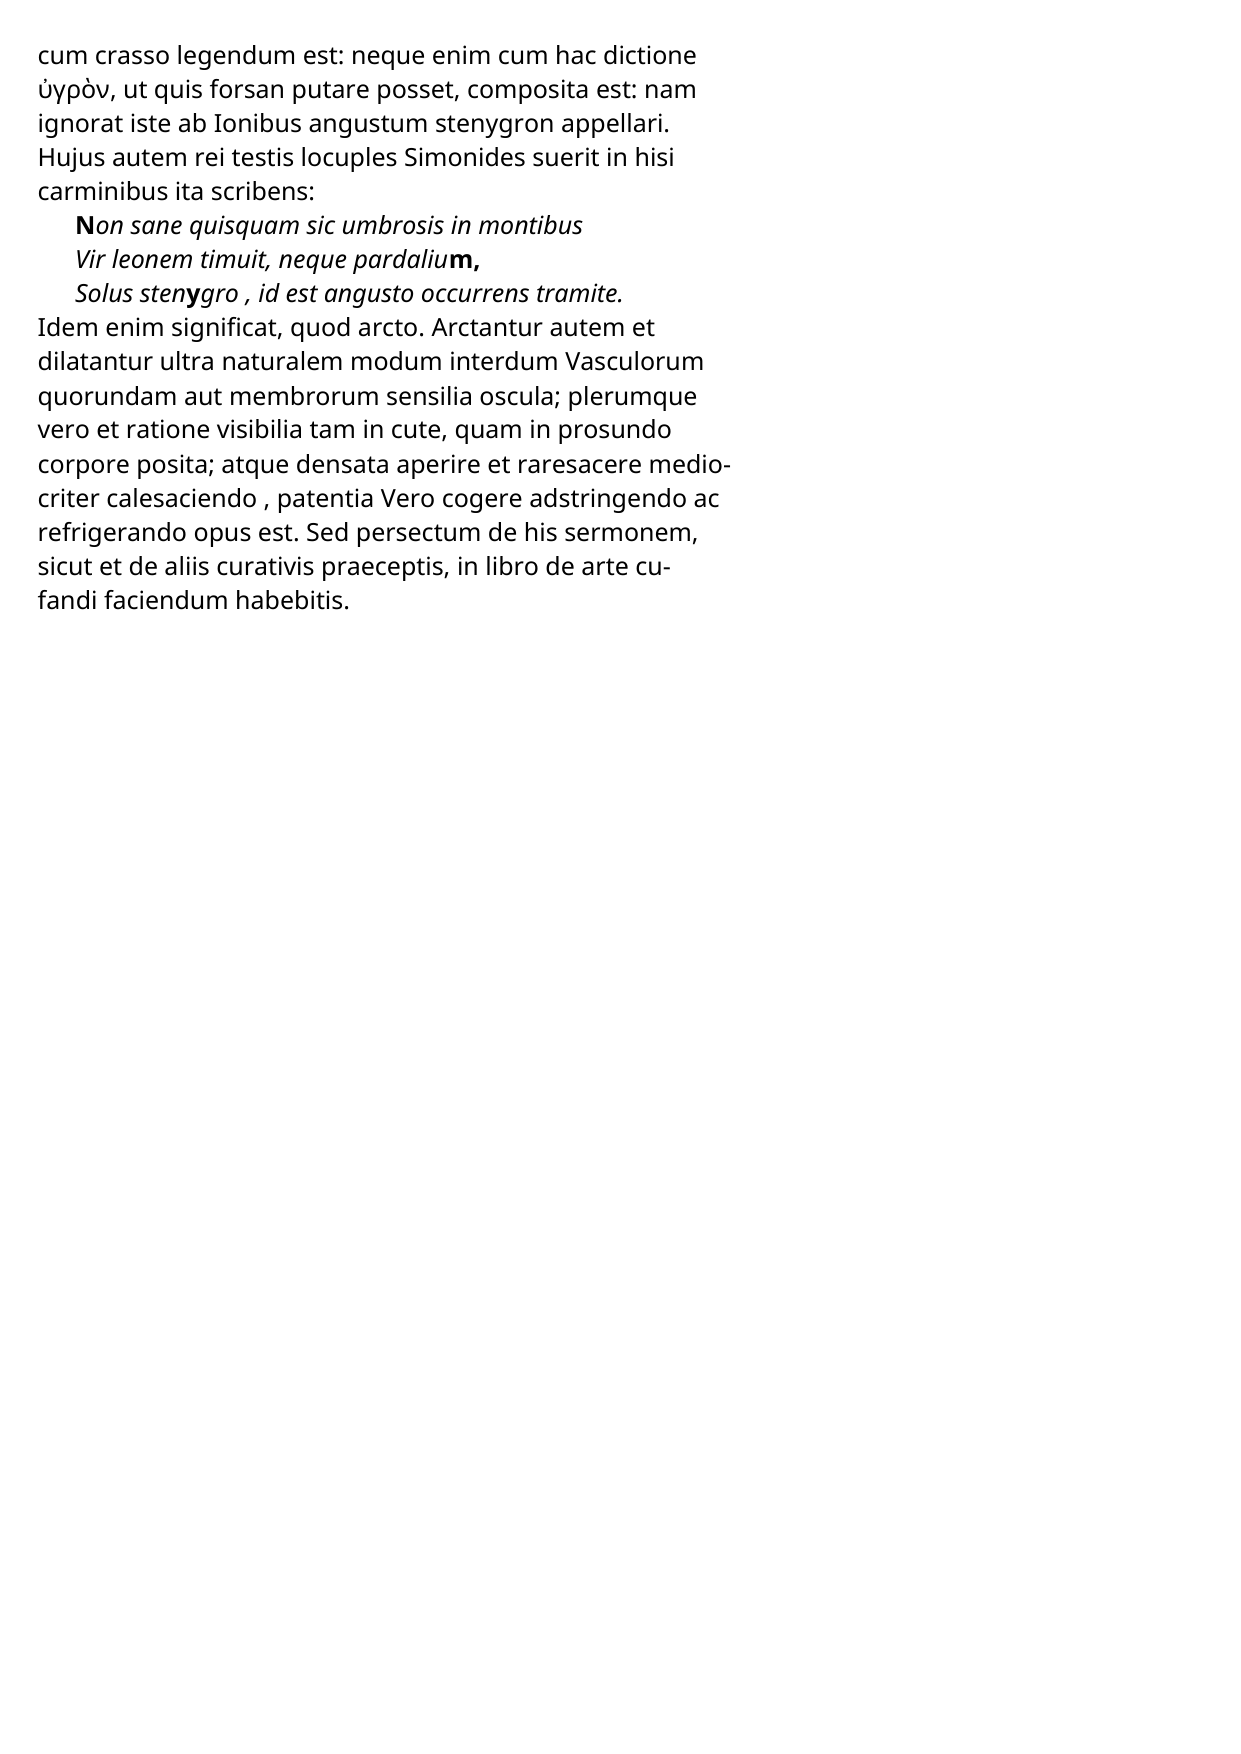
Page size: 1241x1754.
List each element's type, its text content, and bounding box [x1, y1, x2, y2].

text cum crasso legendum est: neque enim cum hac dictione ὐγρὸν, ut quis forsan putare posset, composita est: nam ignorat iste ab Ionibus angustum stenygron appellari. Hujus autem rei testis locuples Simonides suerit in hisi carminibus ita scribens: [37, 37, 1203, 208]
text Vir leonem timuit, neque pardalium, [37, 242, 1203, 276]
text Non sane quisquam sic umbrosis in montibus [37, 208, 1203, 242]
text Solus stenygro , id est angusto occurrens tramite. [37, 276, 1203, 310]
text Idem enim significat, quod arcto. Arctantur autem et dilatantur ultra naturalem modum interdum Vasculorum quorundam aut membrorum sensilia oscula; plerumque vero et ratione visibilia tam in cute, quam in prosundo corpore posita; atque densata aperire et raresacere medio- criter calesaciendo , patentia Vero cogere adstringendo ac refrigerando opus est. Sed persectum de his sermonem, sicut et de aliis curativis praeceptis, in libro de arte cu- fandi faciendum habebitis. [37, 310, 1203, 617]
